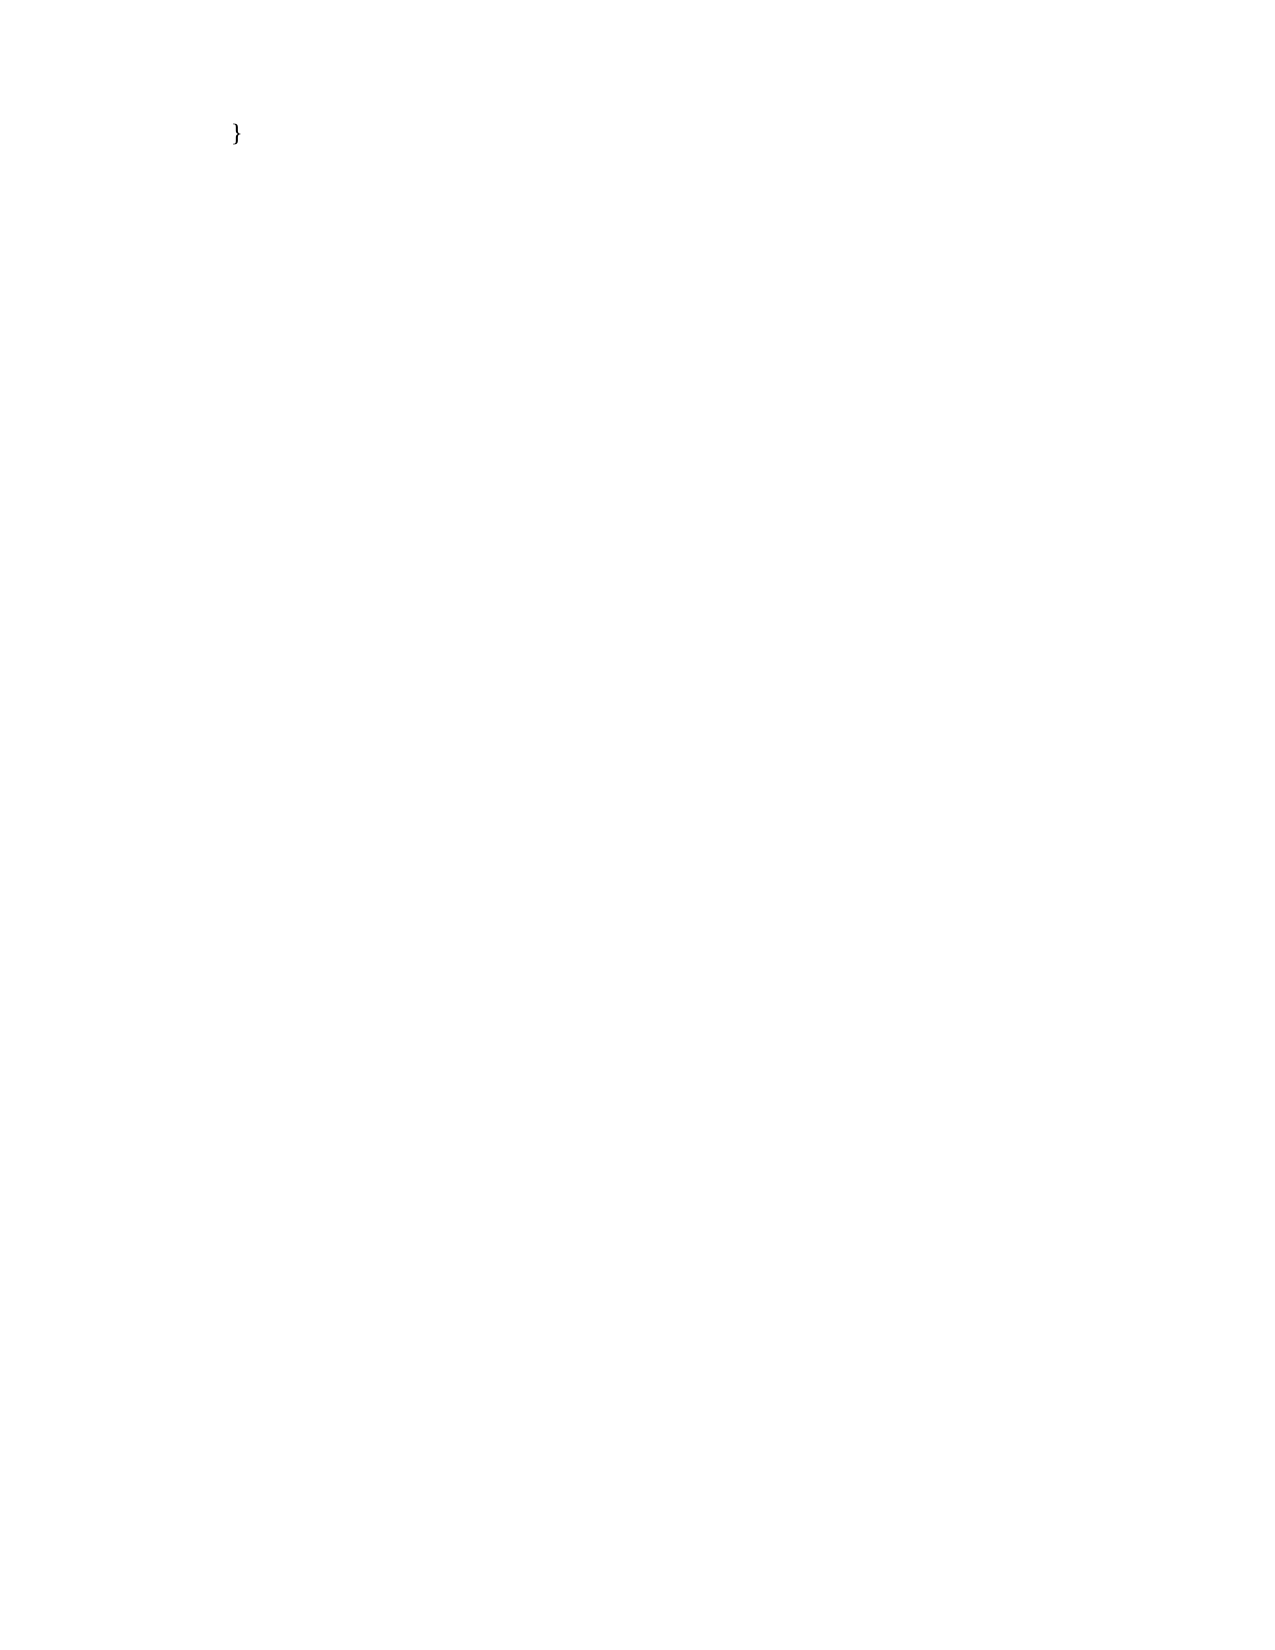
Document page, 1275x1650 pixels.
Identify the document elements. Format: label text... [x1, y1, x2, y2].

list } [193, 118, 1157, 147]
